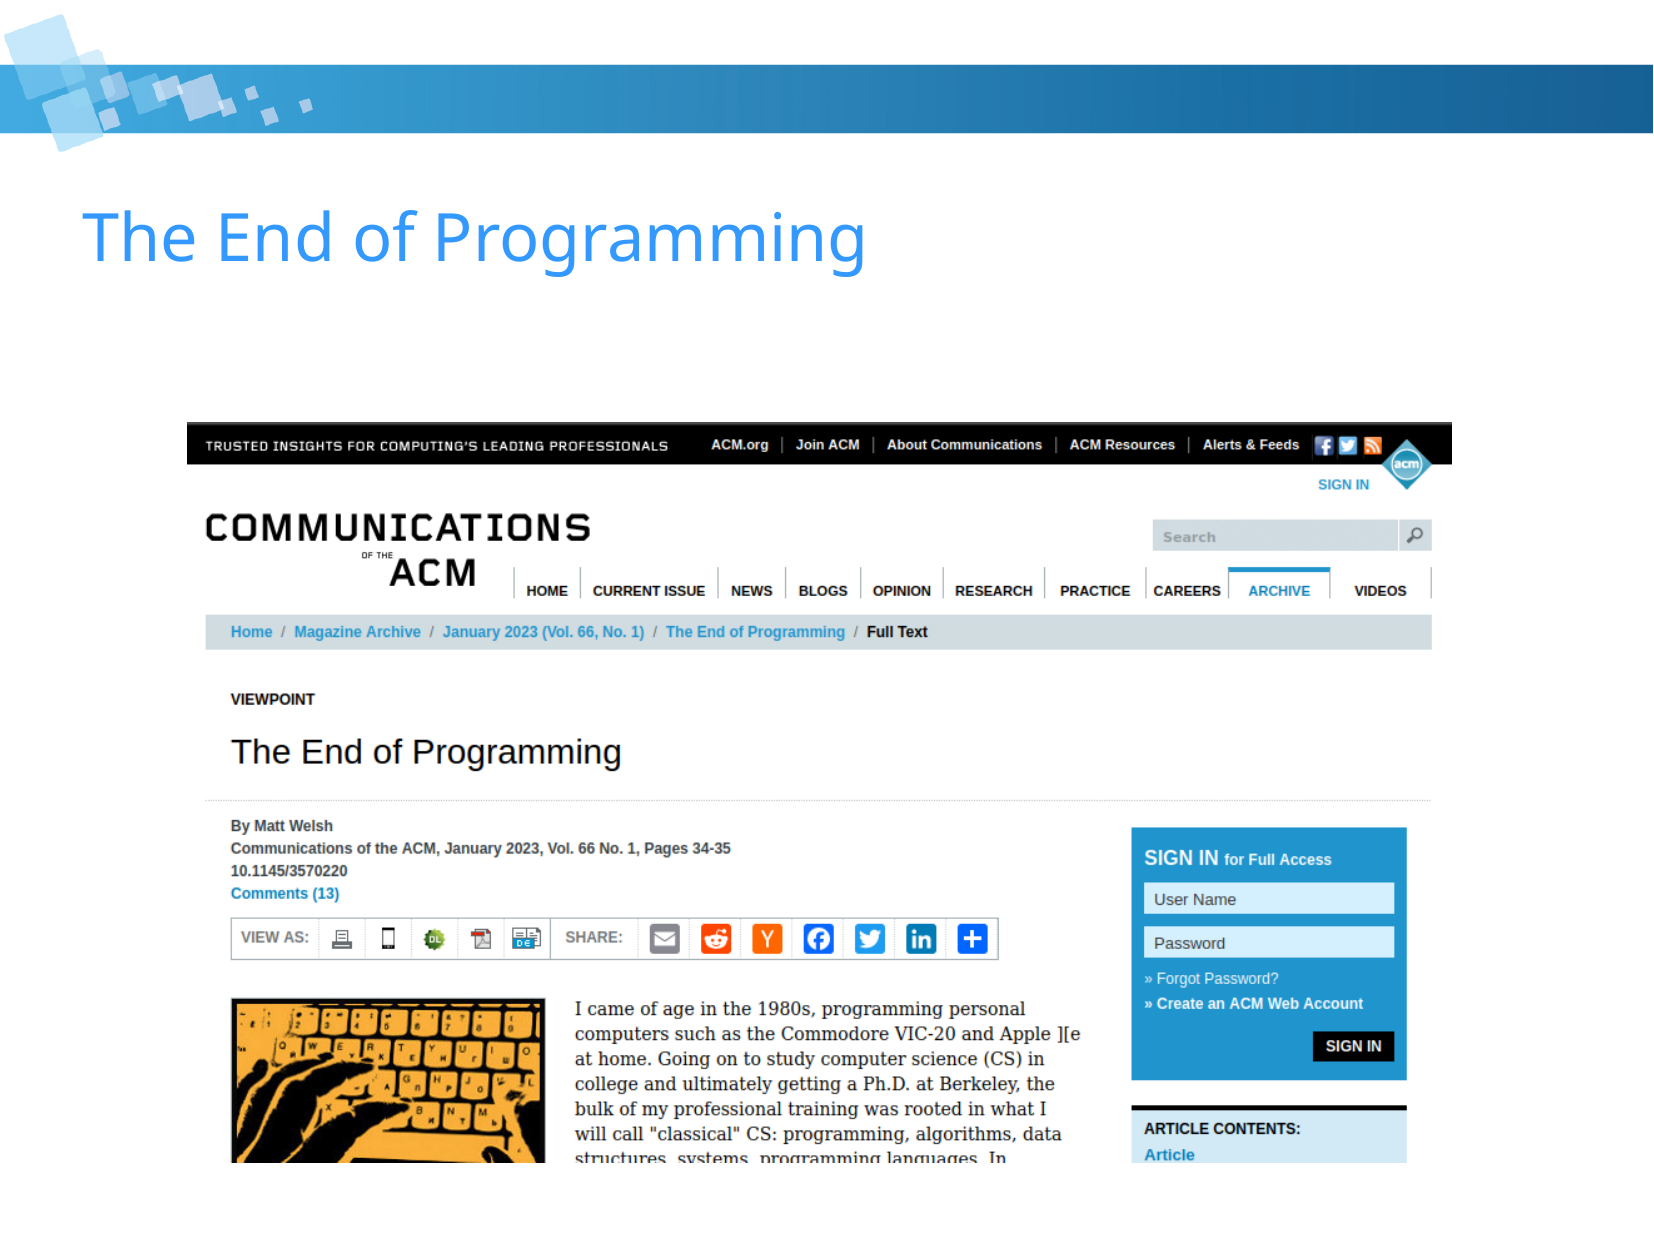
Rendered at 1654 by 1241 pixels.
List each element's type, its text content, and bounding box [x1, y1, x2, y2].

picture [0, 0, 1653, 1238]
title The End of Programming [82, 132, 1571, 340]
